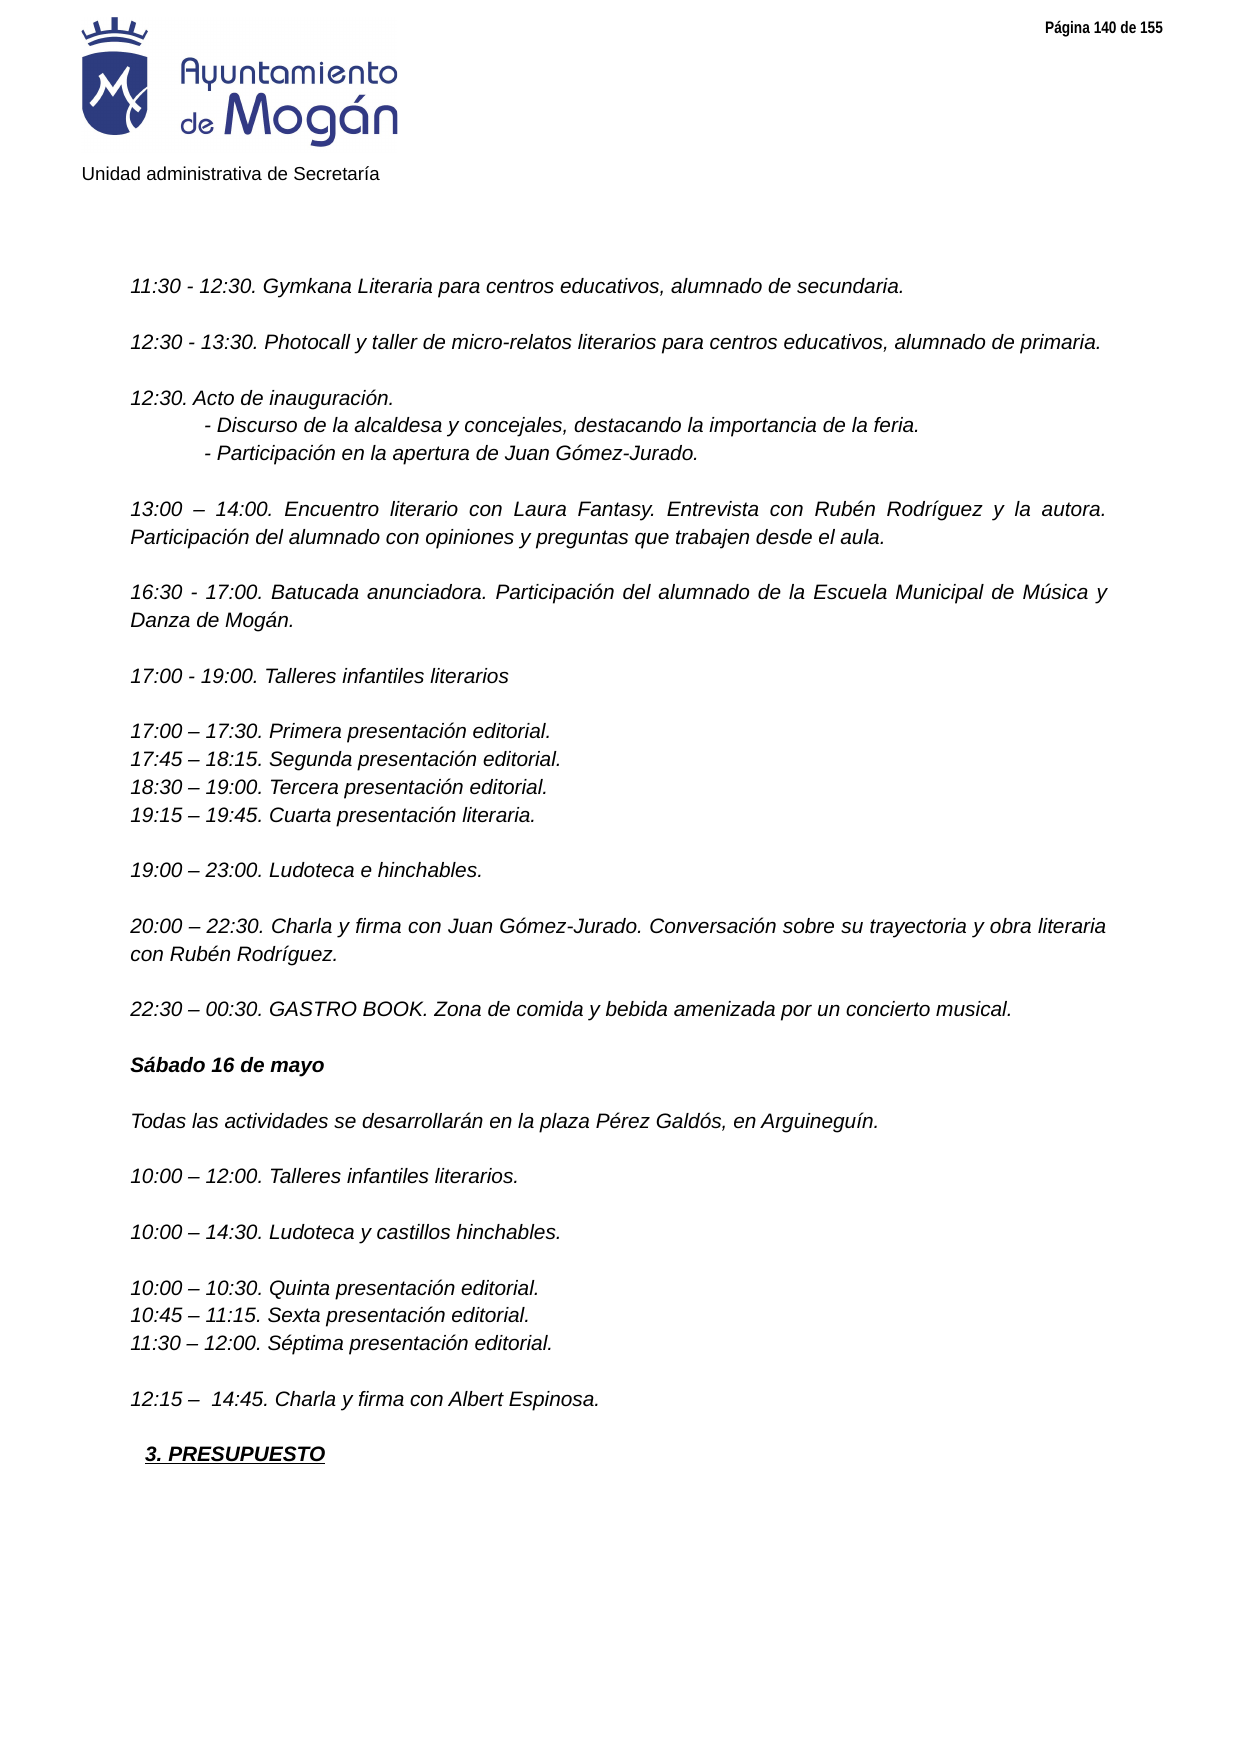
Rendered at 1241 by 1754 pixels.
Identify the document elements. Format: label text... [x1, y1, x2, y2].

picture [81, 17, 398, 153]
text 12:30. Acto de inauguración. [130, 386, 1110, 409]
text 19:15 – 19:45. Cuarta presentación literaria. [130, 803, 1110, 827]
text - Participación en la apertura de Juan Gómez-Jurado. [130, 442, 1110, 465]
text 10:00 – 14:30. Ludoteca y castillos hinchables. [130, 1221, 1110, 1244]
text 12:15 – 14:45. Charla y firma con Albert Espinosa. [130, 1387, 1110, 1411]
text 17:45 – 18:15. Segunda presentación editorial. [130, 748, 1110, 771]
text 13:00 – 14:00. Encuentro literario con Laura Fantasy. Entrevista con Rubén Rodríguez y la autora. Participación del alumnado con opiniones y preguntas que trabajen desde el aula. [130, 497, 1110, 548]
text 11:30 - 12:30. Gymkana Literaria para centros educativos, alumnado de secundaria. [130, 275, 1110, 298]
text 17:00 - 19:00. Talleres infantiles literarios [130, 664, 1110, 687]
text 16:30 - 17:00. Batucada anunciadora. Participación del alumnado de la Escuela Municipal de Música y Danza de Mogán. [130, 581, 1110, 632]
text 10:00 – 12:00. Talleres infantiles literarios. [130, 1165, 1110, 1188]
text 17:00 – 17:30. Primera presentación editorial. [130, 720, 1110, 743]
text Todas las actividades se desarrollarán en la plaza Pérez Galdós, en Arguineguín. [130, 1109, 1110, 1132]
text 18:30 – 19:00. Tercera presentación editorial. [130, 776, 1110, 799]
text 10:45 – 11:15. Sexta presentación editorial. [130, 1304, 1110, 1327]
text 19:00 – 23:00. Ludoteca e hinchables. [130, 859, 1110, 882]
text Sábado 16 de mayo [130, 1054, 1110, 1077]
text - Discurso de la alcaldesa y concejales, destacando la importancia de la feria. [130, 414, 1110, 437]
text 11:30 – 12:00. Séptima presentación editorial. [130, 1332, 1110, 1355]
text 10:00 – 10:30. Quinta presentación editorial. [130, 1276, 1110, 1299]
text 22:30 – 00:30. GASTRO BOOK. Zona de comida y bebida amenizada por un concierto musical. [130, 998, 1110, 1021]
text 3. PRESUPUESTO [71, 1443, 1110, 1466]
text 12:30 - 13:30. Photocall y taller de micro-relatos literarios para centros educativos, alumnado de primaria. [130, 331, 1110, 354]
text 20:00 – 22:30. Charla y firma con Juan Gómez-Jurado. Conversación sobre su trayectoria y obra literaria con Rubén Rodríguez. [130, 914, 1110, 966]
